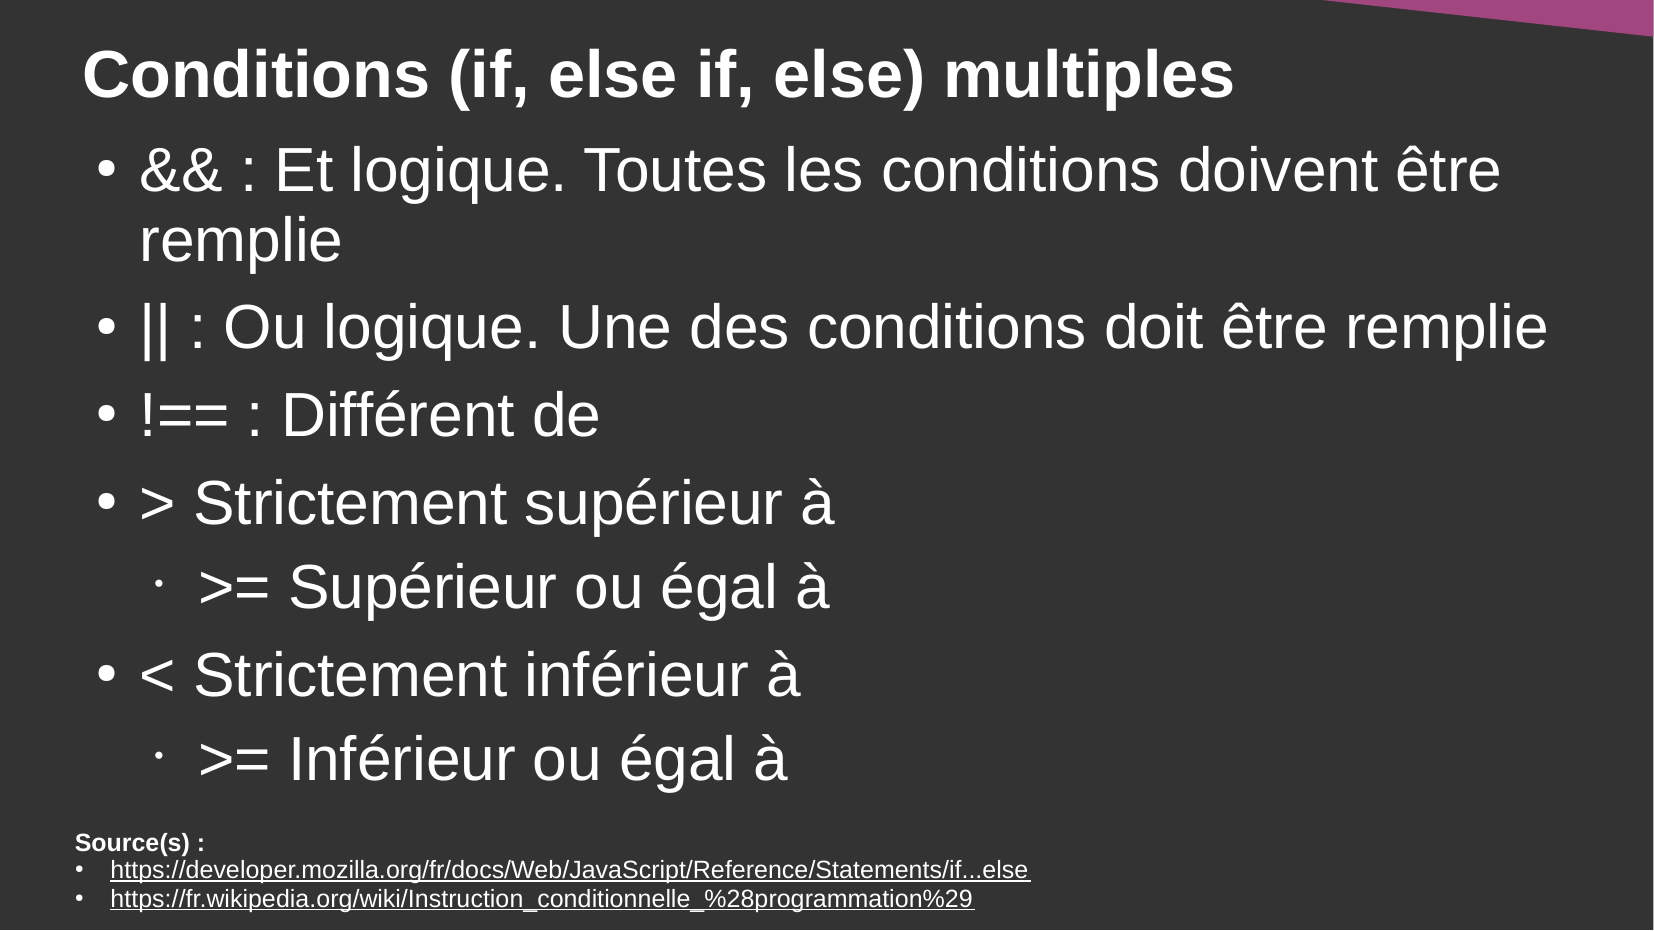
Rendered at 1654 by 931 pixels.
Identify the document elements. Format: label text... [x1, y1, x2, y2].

list && : Et logique. Toutes les conditions doivent être remplie || : Ou logique. Une des conditions doit être remplie !== : Différent de > Strictement supérieur à >= Supérieur ou égal à < Strictement inférieur à >= Inférieur ou égal à [80, 135, 1620, 804]
text_box Source(s) : https://developer.mozilla.org/fr/docs/Web/JavaScript/Reference/Statements/if...else https://fr.wikipedia.org/wiki/Instruction_conditionnelle_%28programmation%29 [60, 820, 1583, 920]
text_box [1321, 0, 1654, 37]
title Conditions (if, else if, else) multiples [82, 37, 1571, 114]
